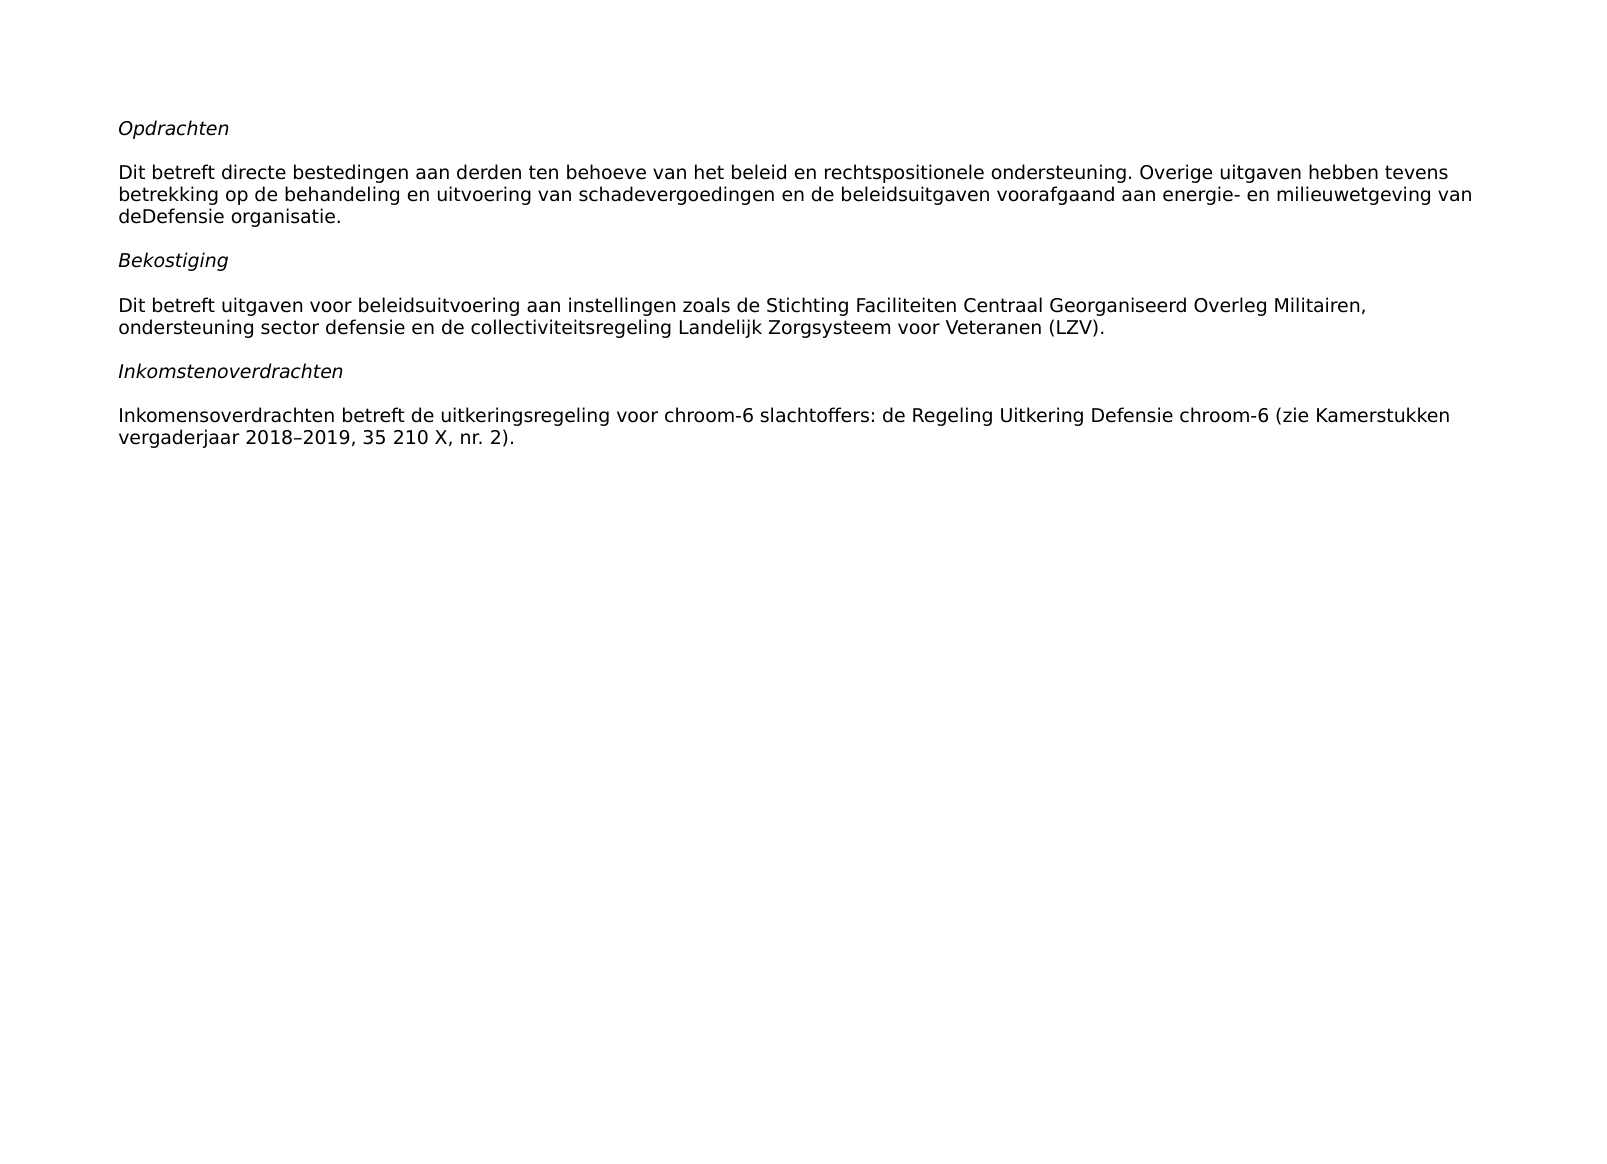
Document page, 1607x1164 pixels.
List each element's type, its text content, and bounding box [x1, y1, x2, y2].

subtitle Bekostiging [118, 250, 1488, 272]
subtitle Inkomstenoverdrachten [118, 361, 1488, 383]
text Dit betreft uitgaven voor beleidsuitvoering aan instellingen zoals de Stichting Faciliteiten Centraal Georganiseerd Overleg Militairen, ondersteuning sector defensie en de collectiviteitsregeling Landelijk Zorgsysteem voor Veteranen (LZV). [118, 294, 1488, 338]
text Inkomensoverdrachten betreft de uitkeringsregeling voor chroom-6 slachtoffers: de Regeling Uitkering Defensie chroom-6 (zie Kamerstukken vergaderjaar 2018–2019, 35 210 X, nr. 2). [118, 405, 1488, 449]
text Dit betreft directe bestedingen aan derden ten behoeve van het beleid en rechtspositionele ondersteuning. Overige uitgaven hebben tevens betrekking op de behandeling en uitvoering van schadevergoedingen en de beleidsuitgaven voorafgaand aan energie- en milieuwetgeving van deDefensie organisatie. [118, 162, 1488, 228]
subtitle Opdrachten [118, 118, 1488, 140]
